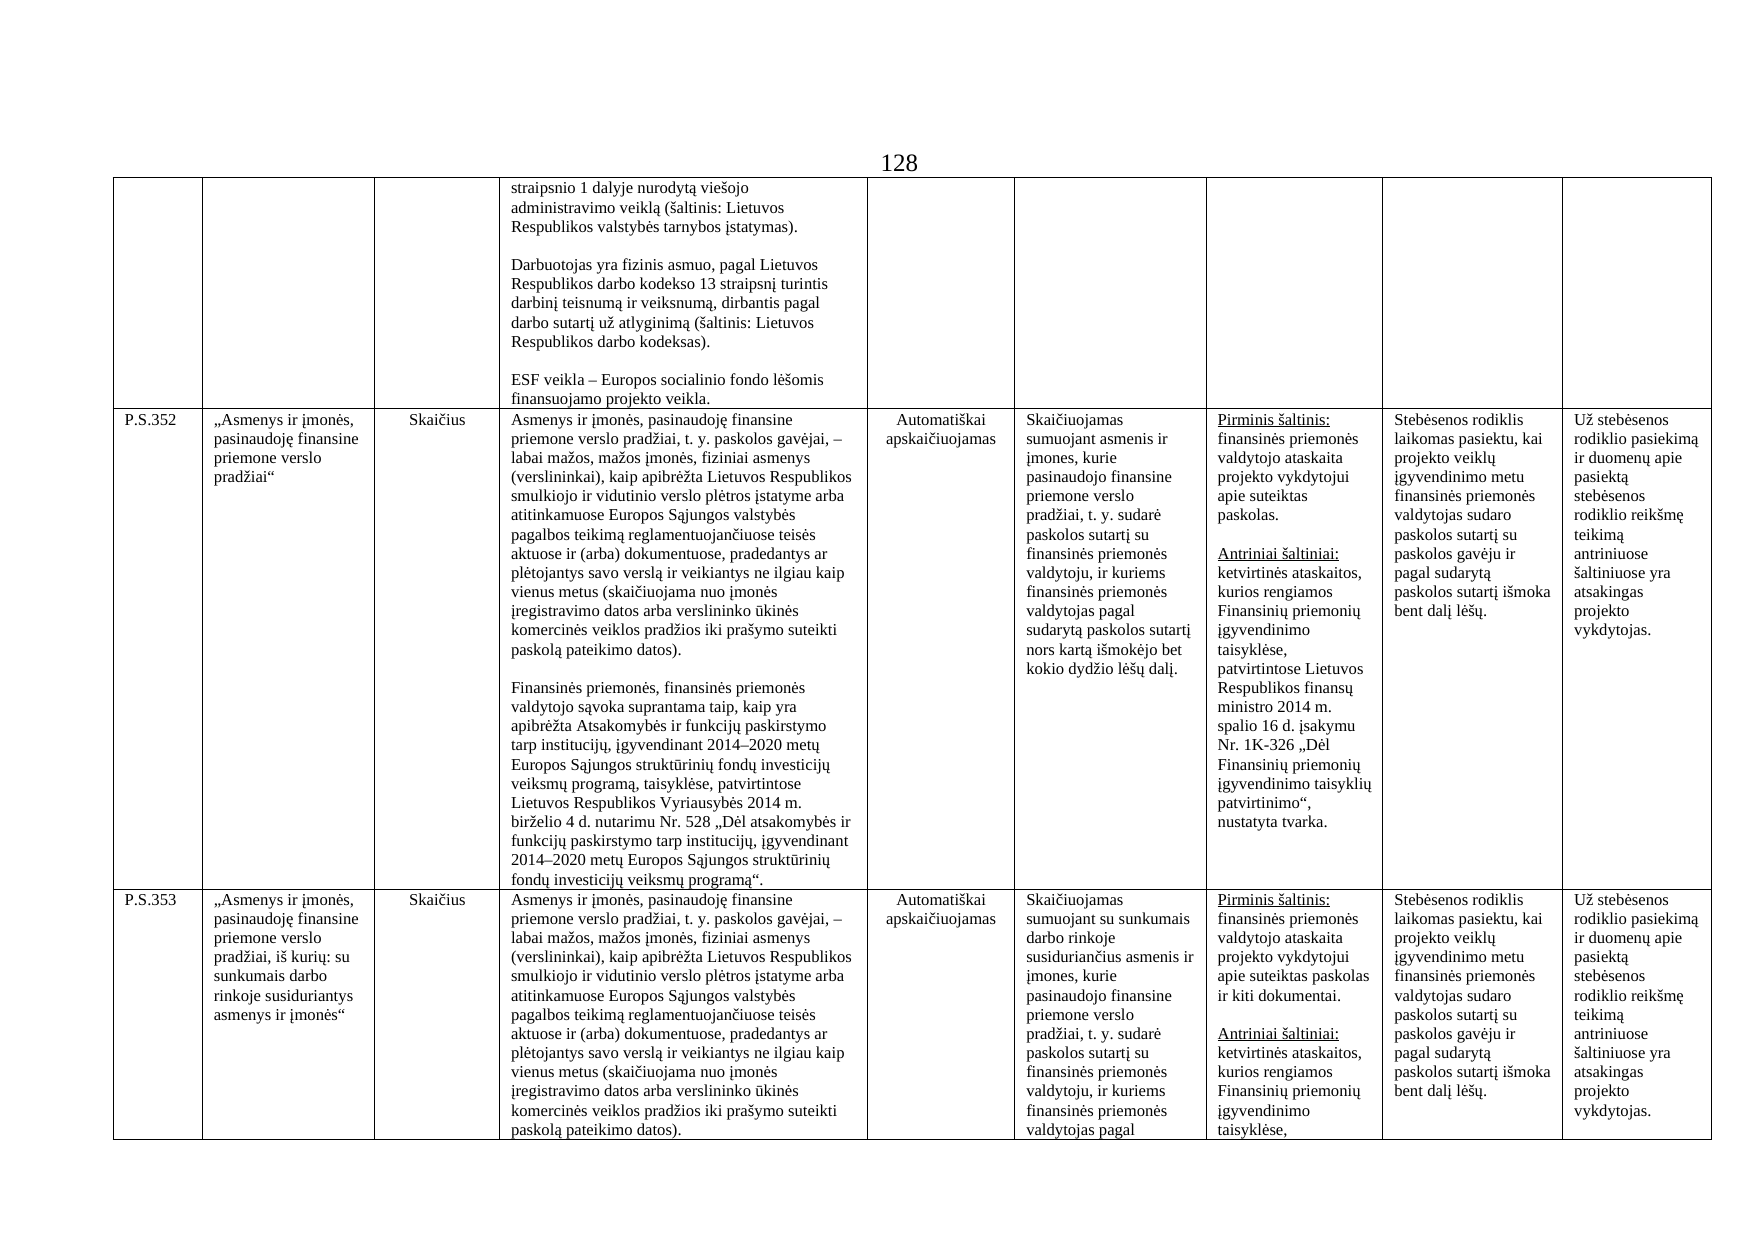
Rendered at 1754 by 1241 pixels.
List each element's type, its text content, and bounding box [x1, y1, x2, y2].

table_cell Stebėsenos rodiklis laikomas pasiektu, kai projekto veiklų įgyvendinimo metu finansinės priemonės valdytojas sudaro paskolos sutartį su paskolos gavėju ir pagal sudarytą paskolos sutartį išmoka bent dalį lėšų. [1383, 409, 1562, 888]
table_cell „Asmenys ir įmonės, pasinaudoję finansine priemone verslo pradžiai, iš kurių: su sunkumais darbo rinkoje susiduriantys asmenys ir įmonės“ [203, 890, 374, 1139]
table_cell Už stebėsenos rodiklio pasiekimą ir duomenų apie pasiektą stebėsenos rodiklio reikšmę teikimą antriniuose šaltiniuose yra atsakingas projekto vykdytojas. [1563, 409, 1711, 888]
table_cell „Asmenys ir įmonės, pasinaudoję finansine priemone verslo pradžiai“ [203, 409, 374, 888]
table_cell Skaičiuojamas sumuojant asmenis ir įmones, kurie pasinaudojo finansine priemone verslo pradžiai, t. y. sudarė paskolos sutartį su finansinės priemonės valdytoju, ir kuriems finansinės priemonės valdytojas pagal sudarytą paskolos sutartį nors kartą išmokėjo bet kokio dydžio lėšų dalį. [1015, 409, 1206, 888]
table_cell Asmenys ir įmonės, pasinaudoję finansine priemone verslo pradžiai, t. y. paskolos gavėjai, – labai mažos, mažos įmonės, fiziniai asmenys (verslininkai), kaip apibrėžta Lietuvos Respublikos smulkiojo ir vidutinio verslo plėtros įstatyme arba atitinkamuose Europos Sąjungos valstybės pagalbos teikimą reglamentuojančiuose teisės aktuose ir (arba) dokumentuose, pradedantys ar plėtojantys savo verslą ir veikiantys ne ilgiau kaip vienus metus (skaičiuojama nuo įmonės įregistravimo datos arba verslininko ūkinės komercinės veiklos pradžios iki prašymo suteikti paskolą pateikimo datos). Finansinės priemonės, finansinės priemonės valdytojo sąvoka suprantama taip, kaip yra apibrėžta Atsakomybės ir funkcijų paskirstymo tarp institucijų, įgyvendinant 2014–2020 metų Europos Sąjungos struktūrinių fondų investicijų veiksmų programą, taisyklėse, patvirtintose Lietuvos Respublikos Vyriausybės 2014 m. birželio 4 d. nutarimu Nr. 528 „Dėl atsakomybės ir funkcijų paskirstymo tarp institucijų, įgyvendinant 2014–2020 metų Europos Sąjungos struktūrinių fondų investicijų veiksmų programą“. [500, 409, 867, 888]
table_cell [1383, 178, 1562, 408]
table_cell straipsnio 1 dalyje nurodytą viešojo administravimo veiklą (šaltinis: Lietuvos Respublikos valstybės tarnybos įstatymas). Darbuotojas yra fizinis asmuo, pagal Lietuvos Respublikos darbo kodekso 13 straipsnį turintis darbinį teisnumą ir veiksnumą, dirbantis pagal darbo sutartį už atlyginimą (šaltinis: Lietuvos Respublikos darbo kodeksas). ESF veikla – Europos socialinio fondo lėšomis finansuojamo projekto veikla. [500, 178, 867, 408]
table_cell [1015, 178, 1206, 408]
table_cell Už stebėsenos rodiklio pasiekimą ir duomenų apie pasiektą stebėsenos rodiklio reikšmę teikimą antriniuose šaltiniuose yra atsakingas projekto vykdytojas. [1563, 890, 1711, 1139]
table_cell Automatiškai apskaičiuojamas [868, 890, 1014, 1139]
table_cell Stebėsenos rodiklis laikomas pasiektu, kai projekto veiklų įgyvendinimo metu finansinės priemonės valdytojas sudaro paskolos sutartį su paskolos gavėju ir pagal sudarytą paskolos sutartį išmoka bent dalį lėšų. [1383, 890, 1562, 1139]
table_cell Automatiškai apskaičiuojamas [868, 409, 1014, 888]
table_cell Pirminis šaltinis: finansinės priemonės valdytojo ataskaita projekto vykdytojui apie suteiktas paskolas ir kiti dokumentai. Antriniai šaltiniai: ketvirtinės ataskaitos, kurios rengiamos Finansinių priemonių įgyvendinimo taisyklėse, [1207, 890, 1382, 1139]
table_cell [1207, 178, 1382, 408]
table_cell Pirminis šaltinis: finansinės priemonės valdytojo ataskaita projekto vykdytojui apie suteiktas paskolas. Antriniai šaltiniai: ketvirtinės ataskaitos, kurios rengiamos Finansinių priemonių įgyvendinimo taisyklėse, patvirtintose Lietuvos Respublikos finansų ministro 2014 m. spalio 16 d. įsakymu Nr. 1K-326 „Dėl Finansinių priemonių įgyvendinimo taisyklių patvirtinimo“, nustatyta tvarka. [1207, 409, 1382, 888]
table_cell [375, 178, 499, 408]
table_cell Skaičiuojamas sumuojant su sunkumais darbo rinkoje susiduriančius asmenis ir įmones, kurie pasinaudojo finansine priemone verslo pradžiai, t. y. sudarė paskolos sutartį su finansinės priemonės valdytoju, ir kuriems finansinės priemonės valdytojas pagal [1015, 890, 1206, 1139]
table_cell Asmenys ir įmonės, pasinaudoję finansine priemone verslo pradžiai, t. y. paskolos gavėjai, – labai mažos, mažos įmonės, fiziniai asmenys (verslininkai), kaip apibrėžta Lietuvos Respublikos smulkiojo ir vidutinio verslo plėtros įstatyme arba atitinkamuose Europos Sąjungos valstybės pagalbos teikimą reglamentuojančiuose teisės aktuose ir (arba) dokumentuose, pradedantys ar plėtojantys savo verslą ir veikiantys ne ilgiau kaip vienus metus (skaičiuojama nuo įmonės įregistravimo datos arba verslininko ūkinės komercinės veiklos pradžios iki prašymo suteikti paskolą pateikimo datos). [500, 890, 867, 1139]
table_cell [1563, 178, 1711, 408]
table_cell [868, 178, 1014, 408]
table_cell [114, 178, 202, 408]
table_cell P.S.352 [114, 409, 202, 888]
table_cell [203, 178, 374, 408]
table_cell P.S.353 [114, 890, 202, 1139]
table_cell Skaičius [375, 890, 499, 1139]
table_cell Skaičius [375, 409, 499, 888]
